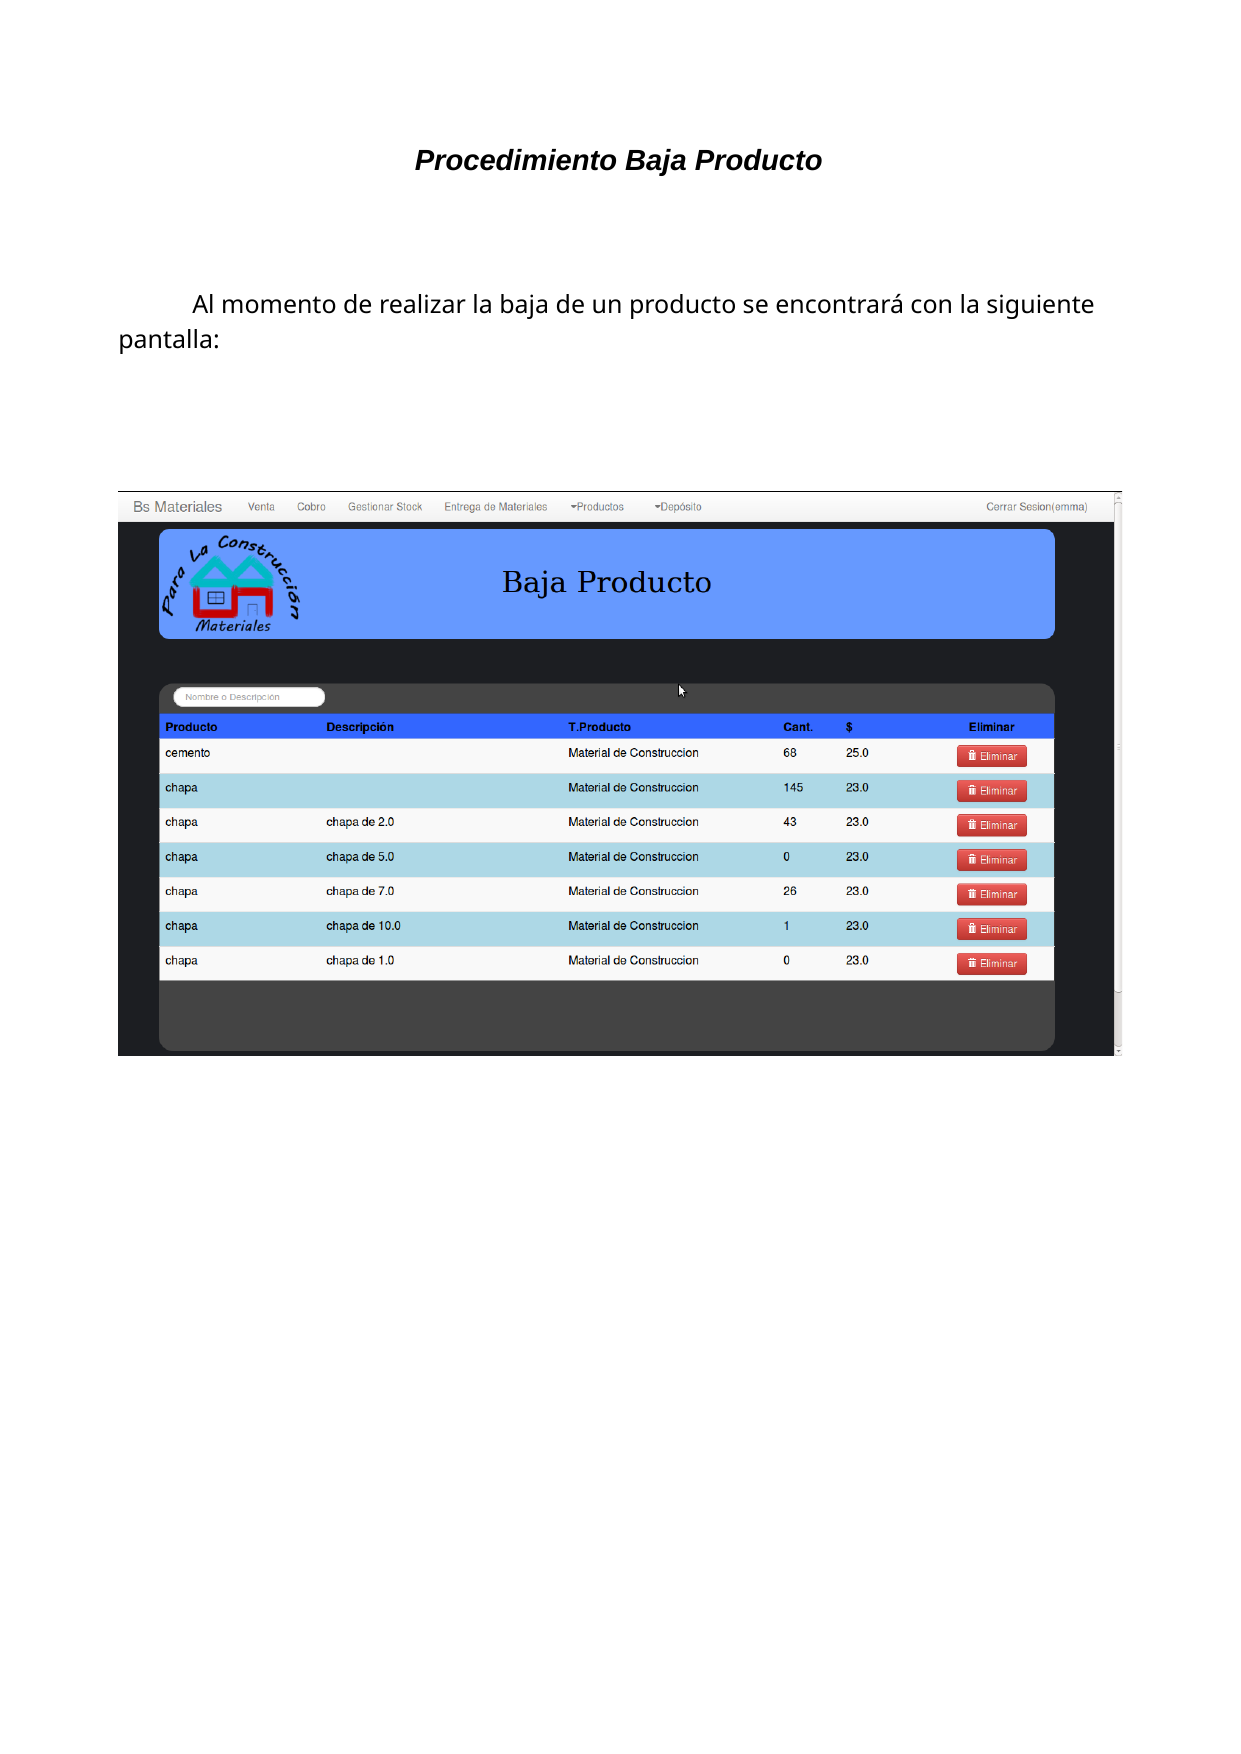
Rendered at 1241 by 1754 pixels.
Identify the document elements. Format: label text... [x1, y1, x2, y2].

subtitle Procedimiento Baja Producto [118, 143, 1122, 177]
picture [118, 491, 1123, 1056]
text Al momento de realizar la baja de un producto se encontrará con la siguiente pantalla: [118, 282, 1122, 356]
